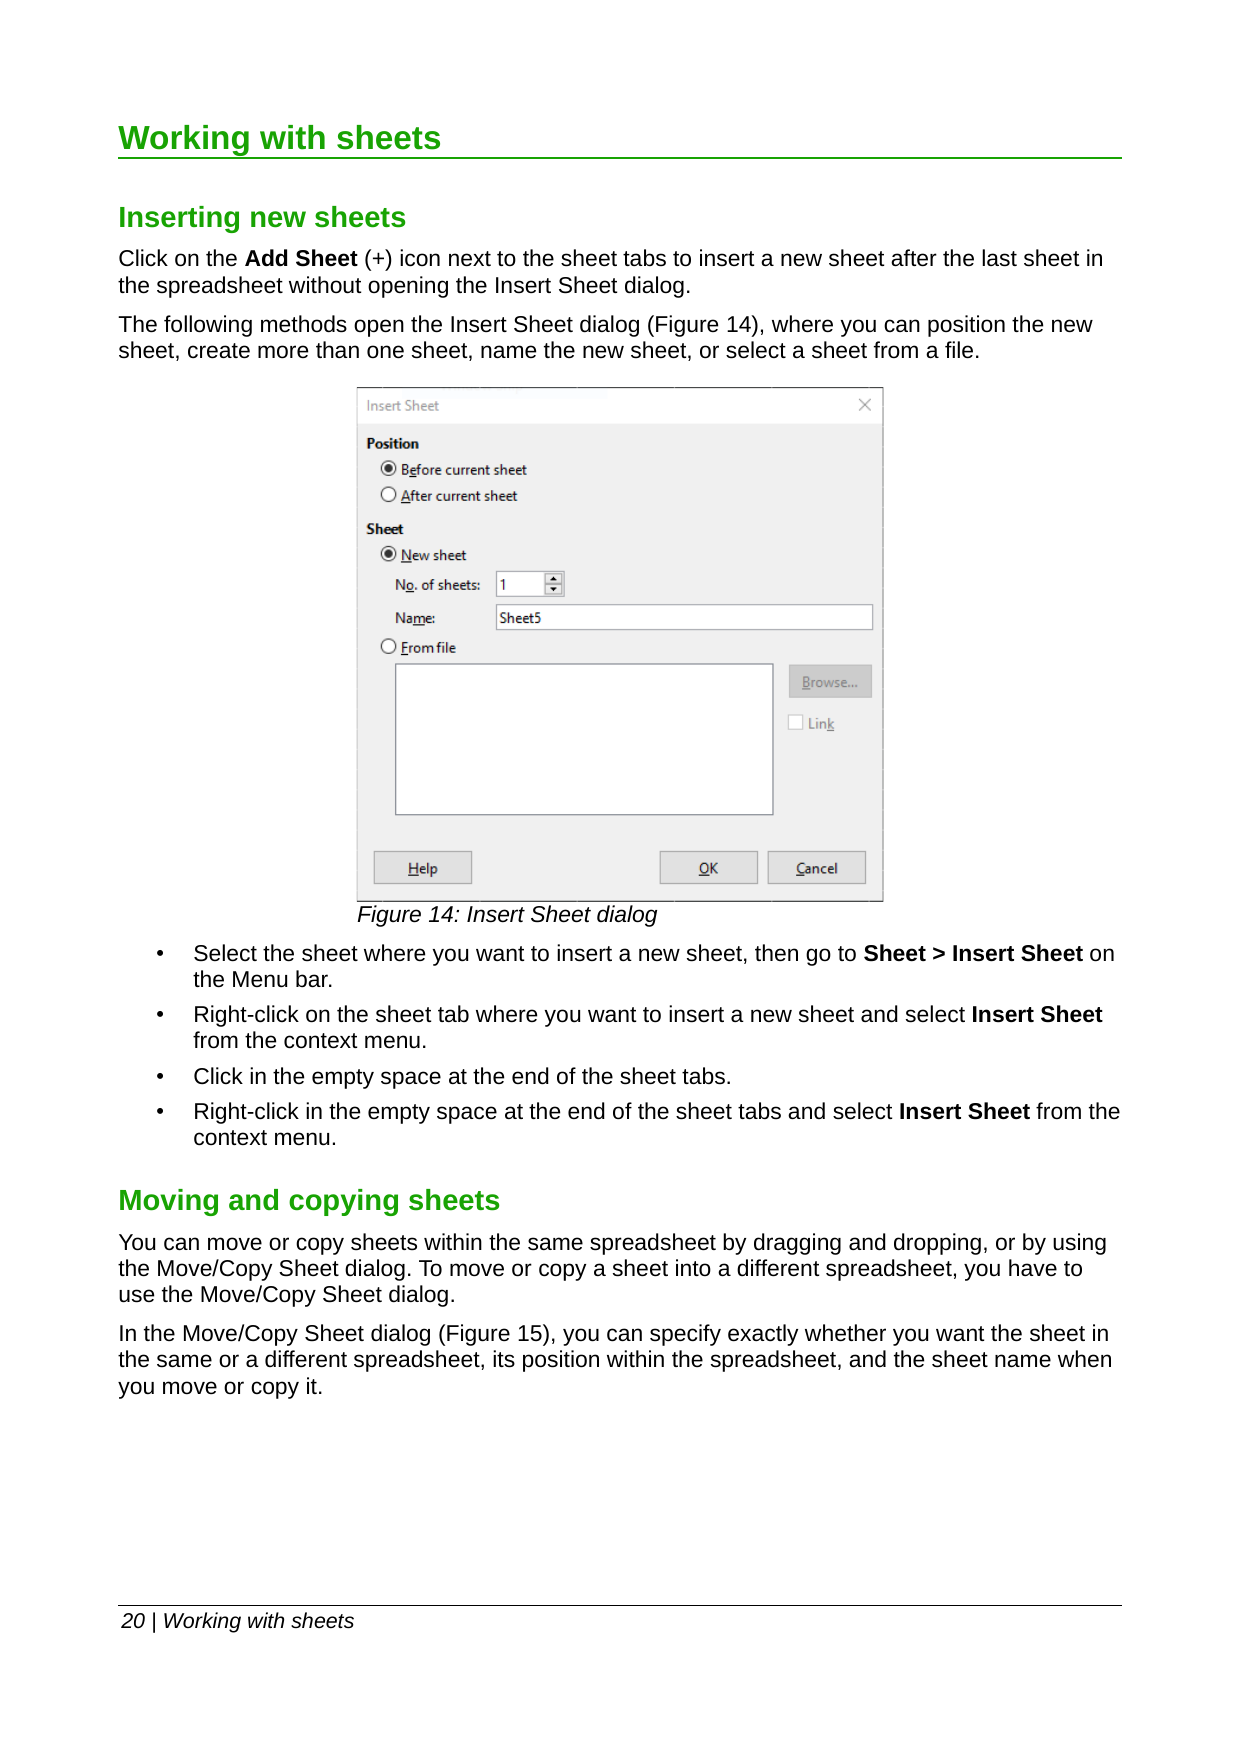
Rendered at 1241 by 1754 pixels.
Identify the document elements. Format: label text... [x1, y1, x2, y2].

picture [356, 387, 884, 902]
list Select the sheet where you want to insert a new sheet, then go to Sheet > Insert Sheet on the Menu bar. [156, 939, 1122, 992]
subtitle Inserting new sheets [118, 200, 1122, 233]
subtitle Moving and copying sheets [118, 1183, 1122, 1217]
list Right-click in the empty space at the end of the sheet tabs and select Insert Sheet from the context menu. [156, 1098, 1122, 1151]
list Right-click on the sheet tab where you want to insert a new sheet and select Insert Sheet from the context menu. [156, 1001, 1122, 1054]
subtitle Working with sheets [118, 118, 1122, 157]
text Figure 14: Insert Sheet dialog [357, 902, 883, 928]
text Click on the Add Sheet (+) icon next to the sheet tabs to insert a new sheet after the last sheet in the spreadsheet without opening the Insert Sheet dialog. [118, 245, 1122, 298]
text The following methods open the Insert Sheet dialog (Figure 14), where you can position the new sheet, create more than one sheet, name the new sheet, or select a sheet from a file. [118, 311, 1122, 363]
text In the Move/Copy Sheet dialog (Figure 15), you can specify exactly whether you want the sheet in the same or a different spreadsheet, its position within the spreadsheet, and the sheet name when you move or copy it. [118, 1320, 1122, 1399]
text You can move or copy sheets within the same spreadsheet by dragging and dropping, or by using the Move/Copy Sheet dialog. To move or copy a sheet into a different spreadsheet, you have to use the Move/Copy Sheet dialog. [118, 1228, 1122, 1307]
list Click in the empty space at the end of the sheet tabs. [156, 1063, 1122, 1089]
